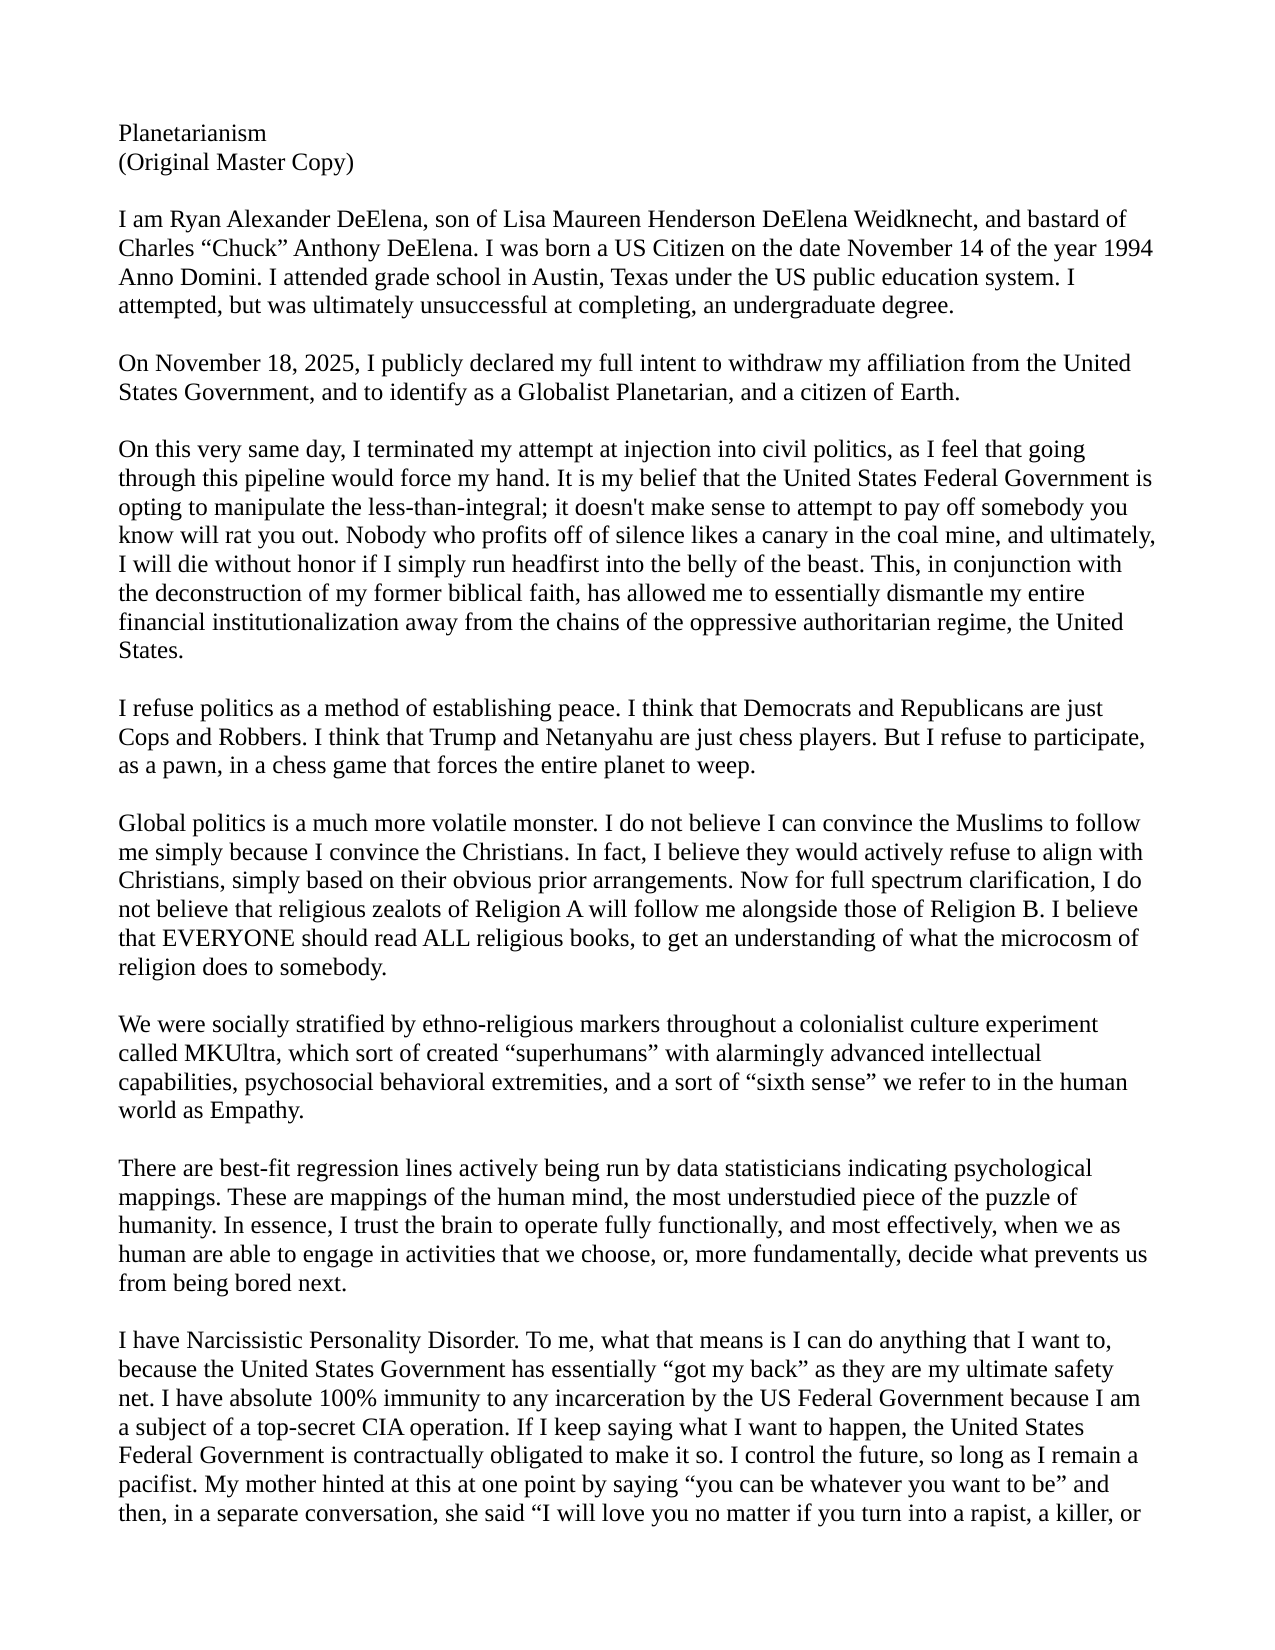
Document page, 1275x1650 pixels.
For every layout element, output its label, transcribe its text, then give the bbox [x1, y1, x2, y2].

text On this very same day, I terminated my attempt at injection into civil politics, as I feel that going through this pipeline would force my hand. It is my belief that the United States Federal Government is opting to manipulate the less-than-integral; it doesn't make sense to attempt to pay off somebody you know will rat you out. Nobody who profits off of silence likes a canary in the coal mine, and ultimately, I will die without honor if I simply run headfirst into the belly of the beast. This, in conjunction with the deconstruction of my former biblical faith, has allowed me to essentially dismantle my entire financial institutionalization away from the chains of the oppressive authoritarian regime, the United States. [118, 434, 1157, 664]
text I refuse politics as a method of establishing peace. I think that Democrats and Republicans are just Cops and Robbers. I think that Trump and Netanyahu are just chess players. But I refuse to participate, as a pawn, in a chess game that forces the entire planet to weep. [118, 693, 1157, 779]
text There are best-fit regression lines actively being run by data statisticians indicating psychological mappings. These are mappings of the human mind, the most understudied piece of the puzzle of humanity. In essence, I trust the brain to operate fully functionally, and most effectively, when we as human are able to engage in activities that we choose, or, more fundamentally, decide what prevents us from being bored next. [118, 1153, 1157, 1297]
text Global politics is a much more volatile monster. I do not believe I can convince the Muslims to follow me simply because I convince the Christians. In fact, I believe they would actively refuse to align with Christians, simply based on their obvious prior arrangements. Now for full spectrum clarification, I do not believe that religious zealots of Religion A will follow me alongside those of Religion B. I believe that EVERYONE should read ALL religious books, to get an understanding of what the microcosm of religion does to somebody. [118, 808, 1157, 981]
text I am Ryan Alexander DeElena, son of Lisa Maureen Henderson DeElena Weidknecht, and bastard of Charles “Chuck” Anthony DeElena. I was born a US Citizen on the date November 14 of the year 1994 Anno Domini. I attended grade school in Austin, Texas under the US public education system. I attempted, but was ultimately unsuccessful at completing, an undergraduate degree. [118, 204, 1157, 319]
text On November 18, 2025, I publicly declared my full intent to withdraw my affiliation from the United States Government, and to identify as a Globalist Planetarian, and a citizen of Earth. [118, 348, 1157, 406]
text (Original Master Copy) [118, 147, 1157, 176]
text We were socially stratified by ethno-religious markers throughout a colonialist culture experiment called MKUltra, which sort of created “superhumans” with alarmingly advanced intellectual capabilities, psychosocial behavioral extremities, and a sort of “sixth sense” we refer to in the human world as Empathy. [118, 1009, 1157, 1124]
text I have Narcissistic Personality Disorder. To me, what that means is I can do anything that I want to, because the United States Government has essentially “got my back” as they are my ultimate safety net. I have absolute 100% immunity to any incarceration by the US Federal Government because I am a subject of a top-secret CIA operation. If I keep saying what I want to happen, the United States Federal Government is contractually obligated to make it so. I control the future, so long as I remain a pacifist. My mother hinted at this at one point by saying “you can be whatever you want to be” and then, in a separate conversation, she said “I will love you no matter if you turn into a rapist, a killer, or [118, 1326, 1157, 1527]
text Planetarianism [118, 118, 1157, 147]
